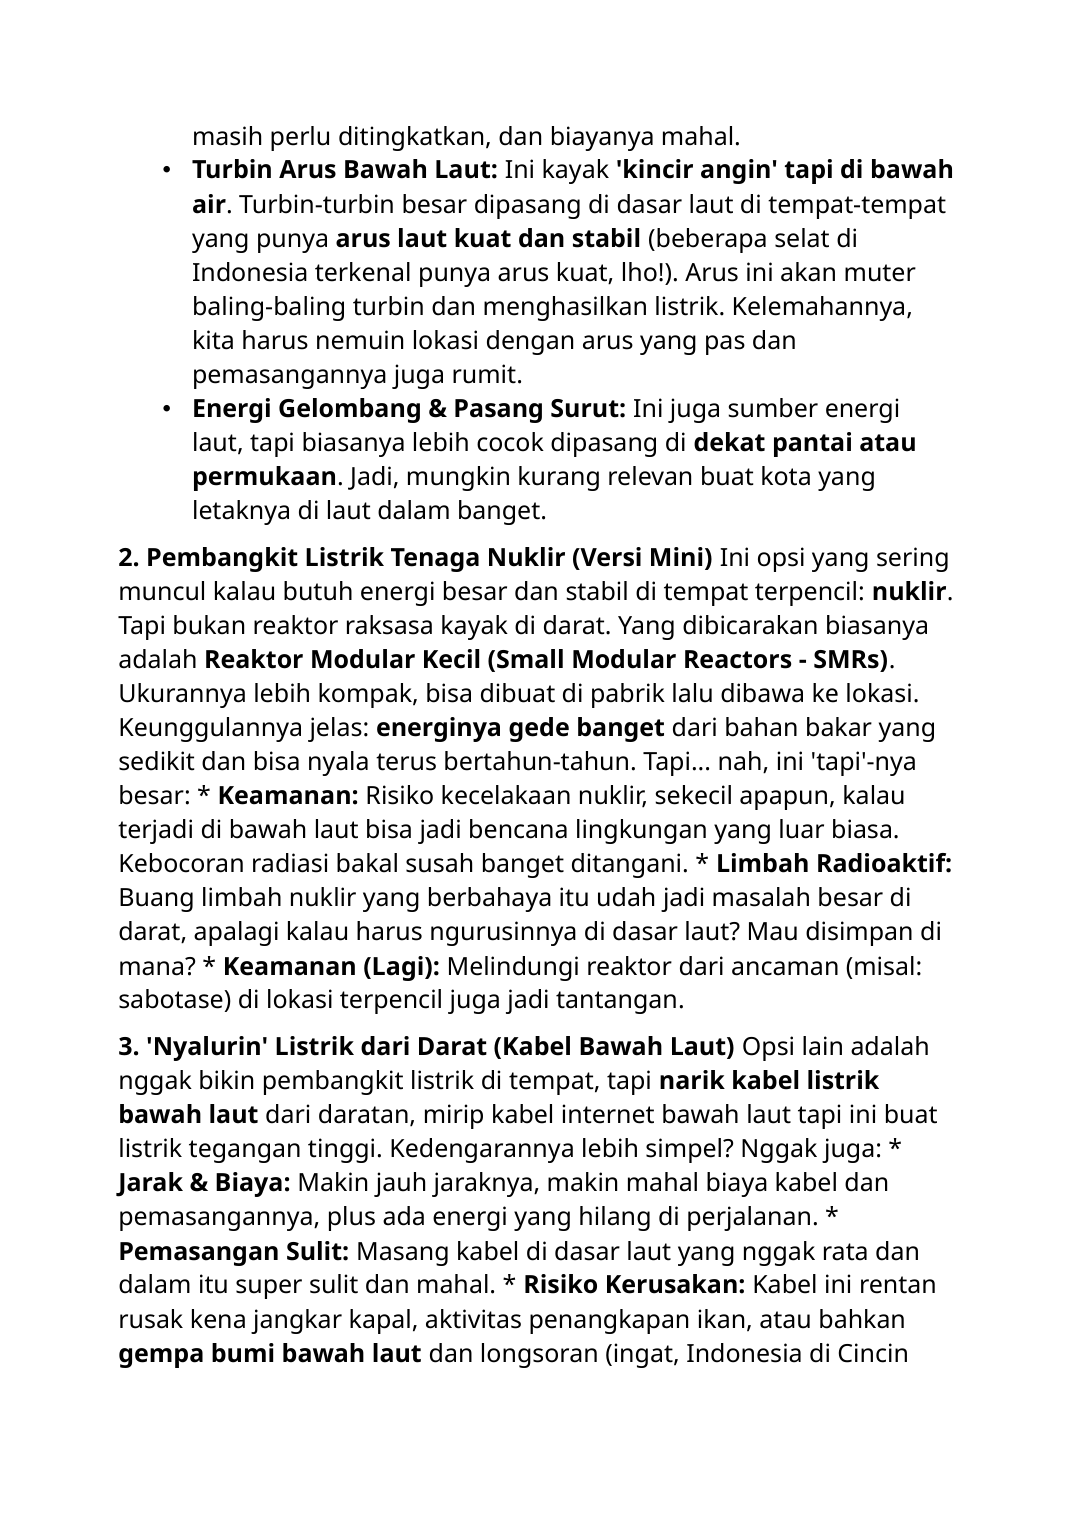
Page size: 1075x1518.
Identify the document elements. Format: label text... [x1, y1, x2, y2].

list masih perlu ditingkatkan, dan biayanya mahal. [162, 118, 957, 152]
list Turbin Arus Bawah Laut: Ini kayak 'kincir angin' tapi di bawah air. Turbin-turbin besar dipasang di dasar laut di tempat-tempat yang punya arus laut kuat dan stabil (beberapa selat di Indonesia terkenal punya arus kuat, lho!). Arus ini akan muter baling-baling turbin dan menghasilkan listrik. Kelemahannya, kita harus nemuin lokasi dengan arus yang pas dan pemasangannya juga rumit. [162, 152, 957, 391]
text 3. 'Nyalurin' Listrik dari Darat (Kabel Bawah Laut) Opsi lain adalah nggak bikin pembangkit listrik di tempat, tapi narik kabel listrik bawah laut dari daratan, mirip kabel internet bawah laut tapi ini buat listrik tegangan tinggi. Kedengarannya lebih simpel? Nggak juga: * Jarak & Biaya: Makin jauh jaraknya, makin mahal biaya kabel dan pemasangannya, plus ada energi yang hilang di perjalanan. * Pemasangan Sulit: Masang kabel di dasar laut yang nggak rata dan dalam itu super sulit dan mahal. * Risiko Kerusakan: Kabel ini rentan rusak kena jangkar kapal, aktivitas penangkapan ikan, atau bahkan gempa bumi bawah laut dan longsoran (ingat, Indonesia di Cincin [118, 1029, 957, 1369]
list Energi Gelombang & Pasang Surut: Ini juga sumber energi laut, tapi biasanya lebih cocok dipasang di dekat pantai atau permukaan. Jadi, mungkin kurang relevan buat kota yang letaknya di laut dalam banget. [162, 391, 957, 527]
text 2. Pembangkit Listrik Tenaga Nuklir (Versi Mini) Ini opsi yang sering muncul kalau butuh energi besar dan stabil di tempat terpencil: nuklir. Tapi bukan reaktor raksasa kayak di darat. Yang dibicarakan biasanya adalah Reaktor Modular Kecil (Small Modular Reactors - SMRs). Ukurannya lebih kompak, bisa dibuat di pabrik lalu dibawa ke lokasi. Keunggulannya jelas: energinya gede banget dari bahan bakar yang sedikit dan bisa nyala terus bertahun-tahun. Tapi... nah, ini 'tapi'-nya besar: * Keamanan: Risiko kecelakaan nuklir, sekecil apapun, kalau terjadi di bawah laut bisa jadi bencana lingkungan yang luar biasa. Kebocoran radiasi bakal susah banget ditangani. * Limbah Radioaktif: Buang limbah nuklir yang berbahaya itu udah jadi masalah besar di darat, apalagi kalau harus ngurusinnya di dasar laut? Mau disimpan di mana? * Keamanan (Lagi): Melindungi reaktor dari ancaman (misal: sabotase) di lokasi terpencil juga jadi tantangan. [118, 539, 957, 1016]
